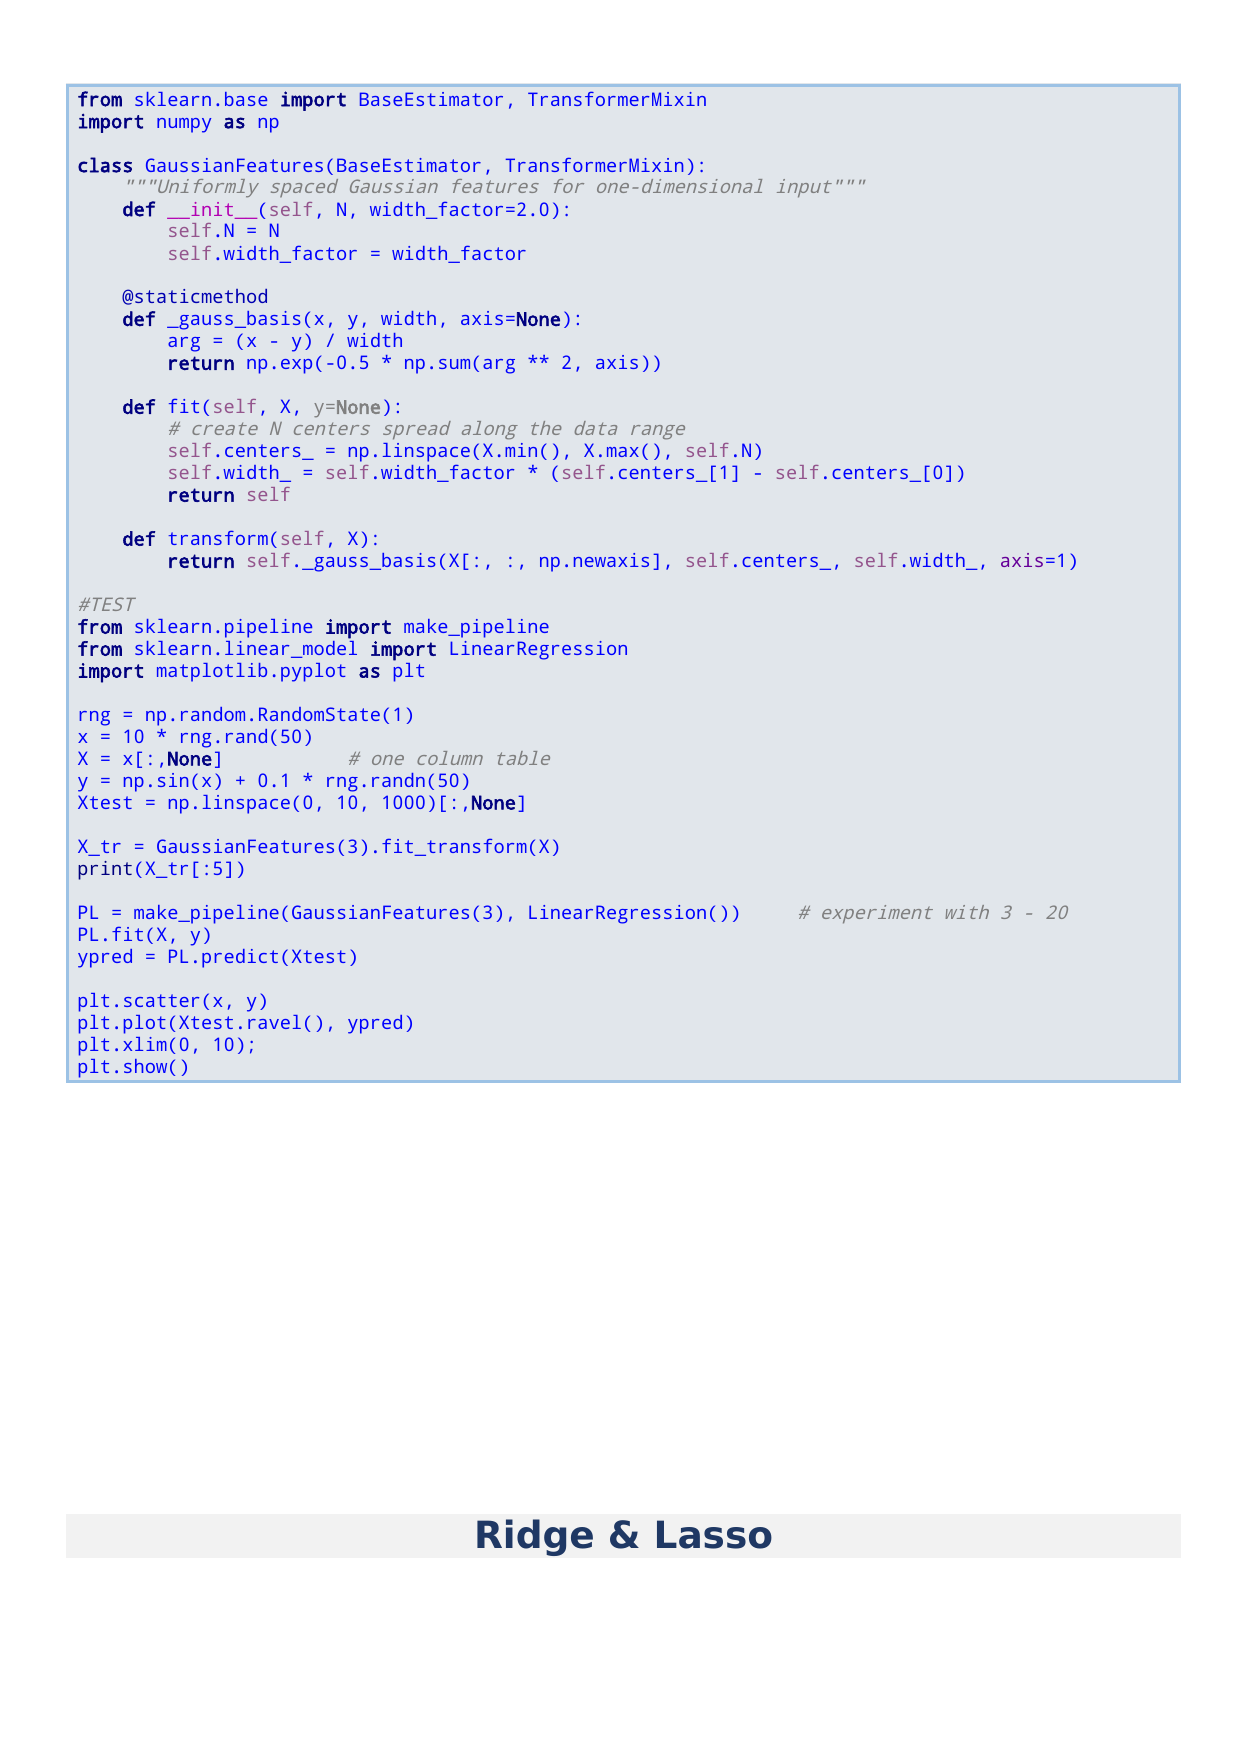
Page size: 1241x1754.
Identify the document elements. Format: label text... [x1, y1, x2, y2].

subtitle Ridge & Lasso [66, 1514, 1181, 1558]
text from sklearn.base import BaseEstimator, TransformerMixin import numpy as np class GaussianFeatures(BaseEstimator, TransformerMixin): """Uniformly spaced Gaussian features for one-dimensional input""" def __init__(self, N, width_factor=2.0): self.N = N self.width_factor = width_factor @staticmethod def _gauss_basis(x, y, width, axis=None): arg = (x - y) / width return np.exp(-0.5 * np.sum(arg ** 2, axis)) def fit(self, X, y=None): # create N centers spread along the data range self.centers_ = np.linspace(X.min(), X.max(), self.N) self.width_ = self.width_factor * (self.centers_[1] - self.centers_[0]) return self def transform(self, X): return self._gauss_basis(X[:, :, np.newaxis], self.centers_, self.width_, axis=1) #TEST from sklearn.pipeline import make_pipeline from sklearn.linear_model import LinearRegression import matplotlib.pyplot as plt rng = np.random.RandomState(1) x = 10 * rng.rand(50) X = x[:,None] # one column table y = np.sin(x) + 0.1 * rng.randn(50) Xtest = np.linspace(0, 10, 1000)[:,None] X_tr = GaussianFeatures(3).fit_transform(X) print(X_tr[:5]) PL = make_pipeline(GaussianFeatures(3), LinearRegression()) # experiment with 3 - 20 PL.fit(X, y) ypred = PL.predict(Xtest) plt.scatter(x, y) plt.plot(Xtest.ravel(), ypred) plt.xlim(0, 10); plt.show() [69, 87, 1178, 1080]
